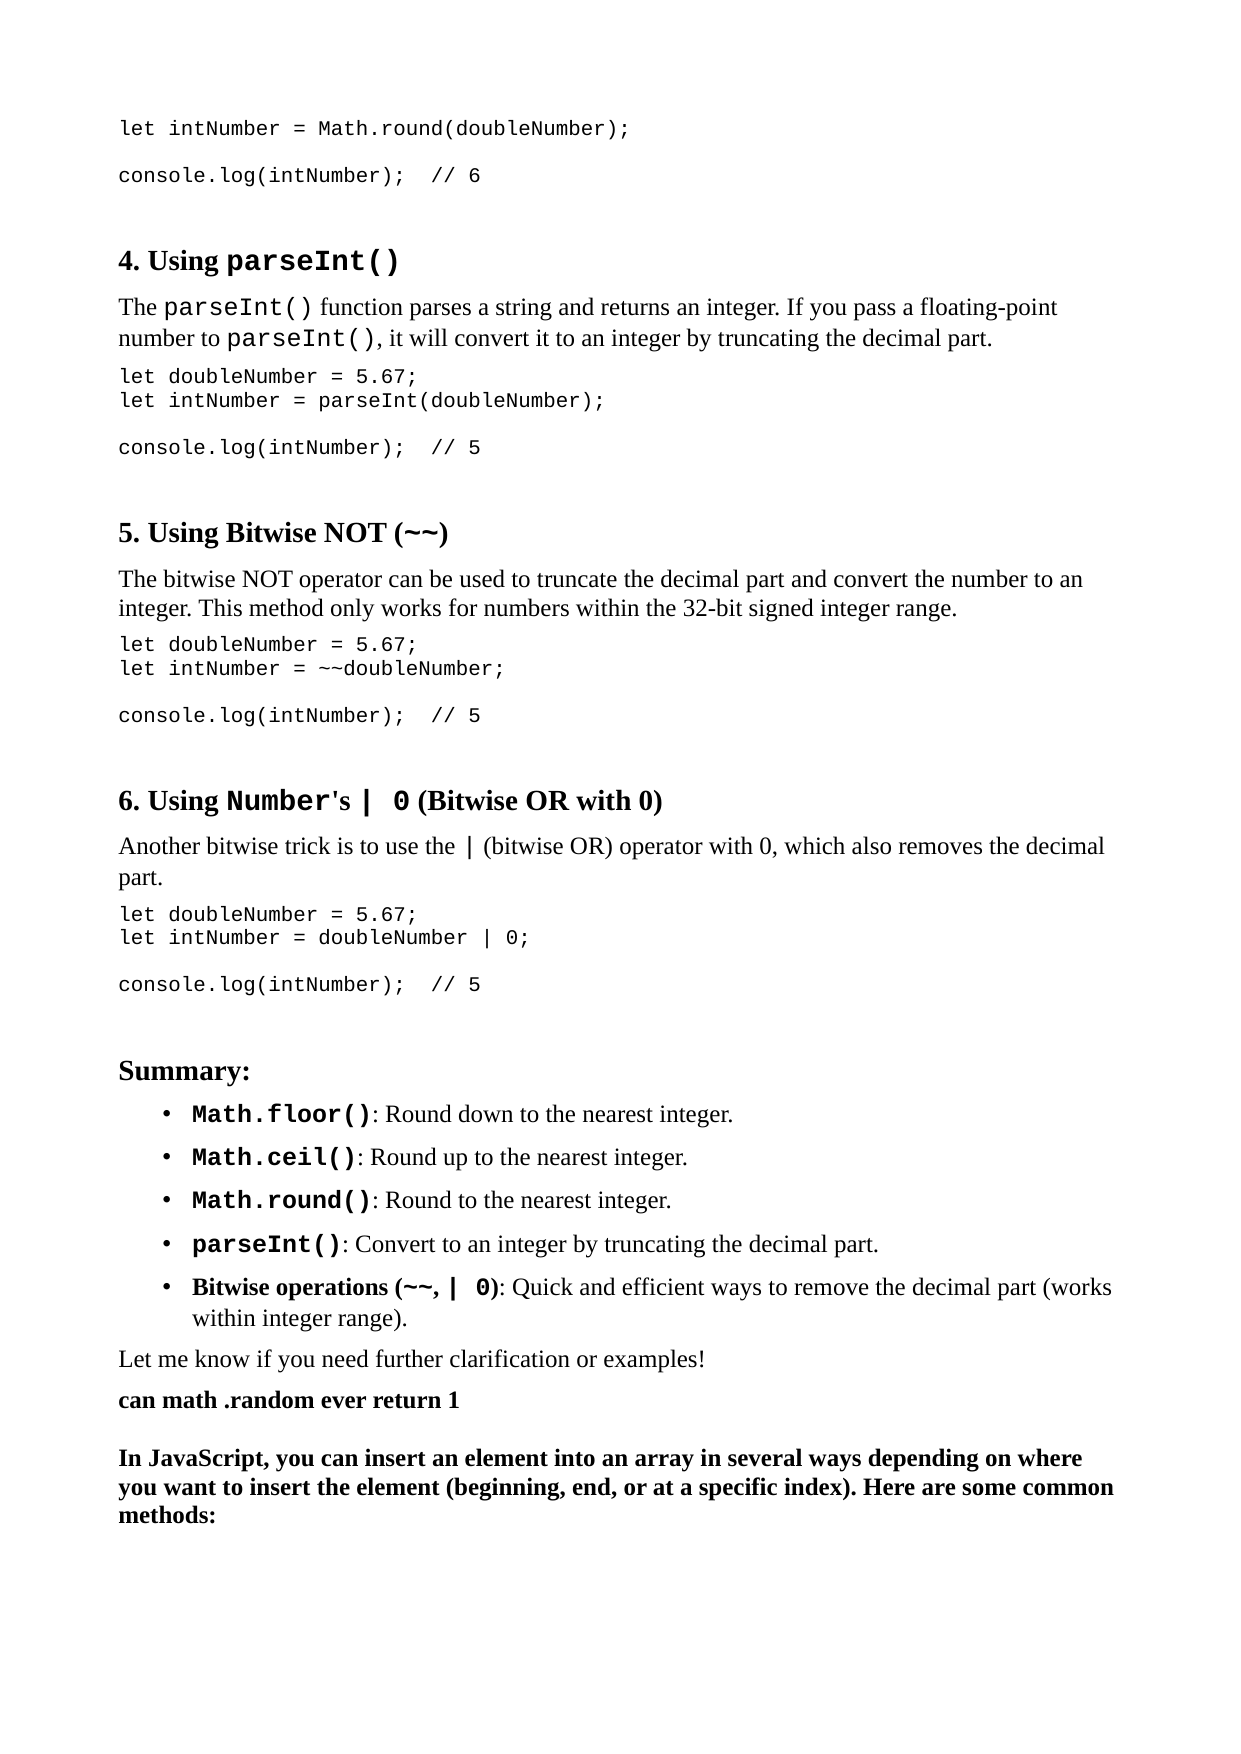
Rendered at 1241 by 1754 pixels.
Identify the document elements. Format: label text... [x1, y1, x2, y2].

list Math.floor(): Round down to the nearest integer. [162, 1099, 1122, 1129]
subtitle 4. Using parseInt() [118, 243, 1122, 279]
text console.log(intNumber); // 5 [118, 705, 1122, 728]
text The bitwise NOT operator can be used to truncate the decimal part and convert the number to an integer. This method only works for numbers within the 32-bit signed integer range. [118, 564, 1122, 621]
text console.log(intNumber); // 5 [118, 974, 1122, 998]
text console.log(intNumber); // 6 [118, 165, 1122, 189]
list Bitwise operations (~~, | 0): Quick and efficient ways to remove the decimal part (works within integer range). [162, 1272, 1122, 1332]
subtitle 6. Using Number's | 0 (Bitwise OR with 0) [118, 783, 1122, 819]
text let doubleNumber = 5.67; [118, 634, 1122, 657]
text let intNumber = Math.round(doubleNumber); [118, 118, 1122, 142]
text console.log(intNumber); // 5 [118, 437, 1122, 461]
text let intNumber = parseInt(doubleNumber); [118, 390, 1122, 413]
text let intNumber = doubleNumber | 0; [118, 927, 1122, 951]
subtitle Summary: [118, 1053, 1122, 1086]
text let doubleNumber = 5.67; [118, 903, 1122, 927]
subtitle 5. Using Bitwise NOT (~~) [118, 515, 1122, 551]
text Let me know if you need further clarification or examples! [118, 1344, 1122, 1373]
text In JavaScript, you can insert an element into an array in several ways depending on where you want to insert the element (beginning, end, or at a specific index). Here are some common methods: [118, 1443, 1122, 1529]
text Another bitwise trick is to use the | (bitwise OR) operator with 0, which also removes the decimal part. [118, 831, 1122, 891]
text let intNumber = ~~doubleNumber; [118, 657, 1122, 681]
list Math.ceil(): Round up to the nearest integer. [162, 1142, 1122, 1173]
text The parseInt() function parses a string and returns an integer. If you pass a floating-point number to parseInt(), it will convert it to an integer by truncating the decimal part. [118, 292, 1122, 354]
text let doubleNumber = 5.67; [118, 366, 1122, 390]
list Math.round(): Round to the nearest integer. [162, 1185, 1122, 1216]
list parseInt(): Convert to an integer by truncating the decimal part. [162, 1229, 1122, 1259]
text can math .random ever return 1 [118, 1385, 1122, 1414]
